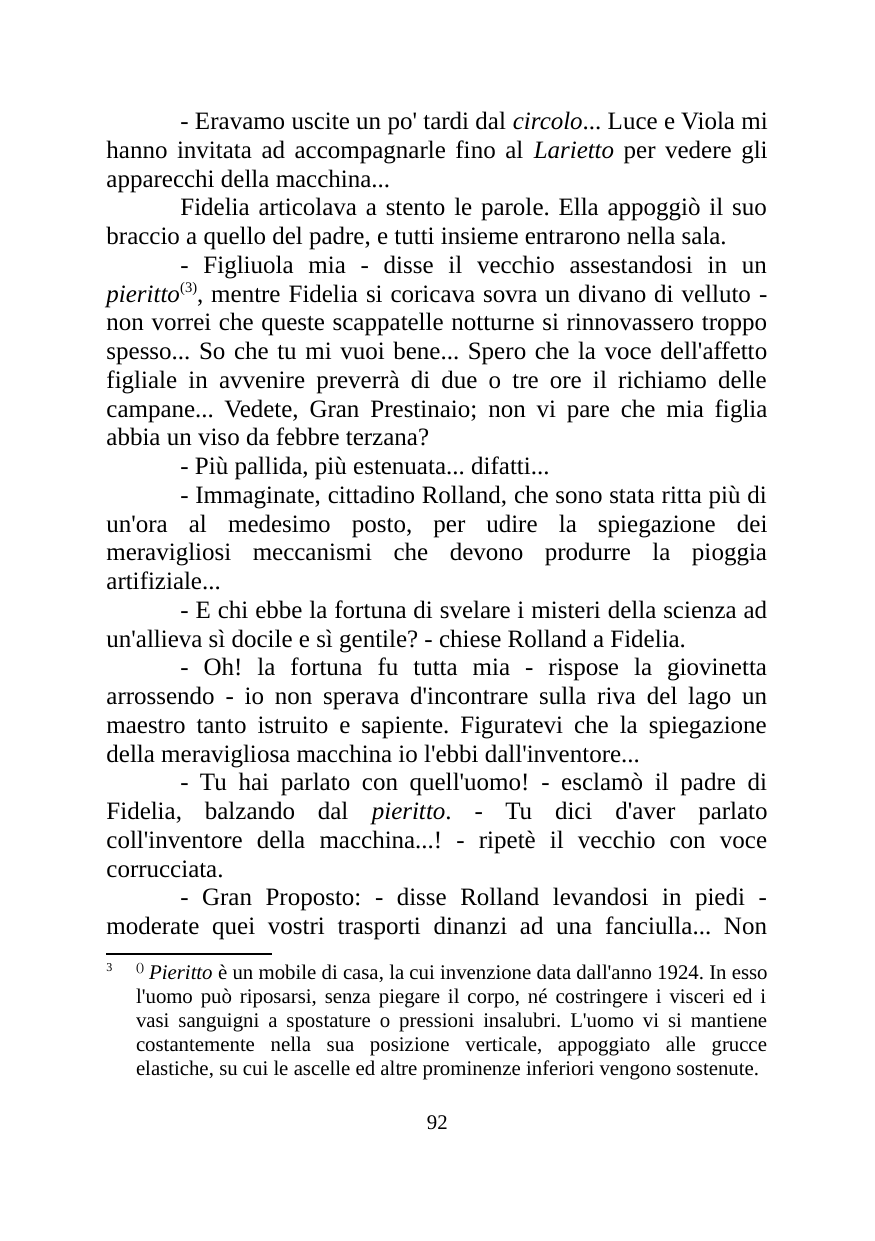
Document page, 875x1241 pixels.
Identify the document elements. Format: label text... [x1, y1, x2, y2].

text - Tu hai parlato con quell'uomo! - esclamò il padre di Fidelia, balzando dal pieritto. - Tu dici d'aver parlato coll'inventore della macchina...! - ripetè il vecchio con voce corrucciata. [106, 767, 768, 882]
text Fidelia articolava a stento le parole. Ella appoggiò il suo braccio a quello del padre, e tutti insieme entrarono nella sala. [106, 192, 768, 250]
text - E chi ebbe la fortuna di svelare i misteri della scienza ad un'allieva sì docile e sì gentile? - chiese Rolland a Fidelia. [106, 595, 768, 652]
text - Figliuola mia - disse il vecchio assestandosi in un pieritto(), mentre Fidelia si coricava sovra un divano di velluto - non vorrei che queste scappatelle notturne si rinnovassero troppo spesso... So che tu mi vuoi bene... Spero che la voce dell'affetto figliale in avvenire preverrà di due o tre ore il richiamo delle campane... Vedete, Gran Prestinaio; non vi pare che mia figlia abbia un viso da febbre terzana? [106, 250, 768, 451]
text () Pieritto è un mobile di casa, la cui invenzione data dall'anno 1924. In esso l'uomo può riposarsi, senza piegare il corpo, né costringere i visceri ed i vasi sanguigni a spostature o pressioni insalubri. L'uomo vi si mantiene costantemente nella sua posizione verticale, appoggiato alle grucce elastiche, su cui le ascelle ed altre prominenze inferiori vengono sostenute. [106, 960, 768, 1080]
text - Eravamo uscite un po' tardi dal circolo... Luce e Viola mi hanno invitata ad accompagnarle fino al Larietto per vedere gli apparecchi della macchina... [106, 106, 768, 192]
text - Gran Proposto: - disse Rolland levandosi in piedi - moderate quei vostri trasporti dinanzi ad una fanciulla... Non [106, 882, 768, 940]
text - Più pallida, più estenuata... difatti... [106, 451, 768, 480]
text - Oh! la fortuna fu tutta mia - rispose la giovinetta arrossendo - io non sperava d'incontrare sulla riva del lago un maestro tanto istruito e sapiente. Figuratevi che la spiegazione della meravigliosa macchina io l'ebbi dall'inventore... [106, 652, 768, 767]
text - Immaginate, cittadino Rolland, che sono stata ritta più di un'ora al medesimo posto, per udire la spiegazione dei meravigliosi meccanismi che devono produrre la pioggia artifiziale... [106, 480, 768, 595]
